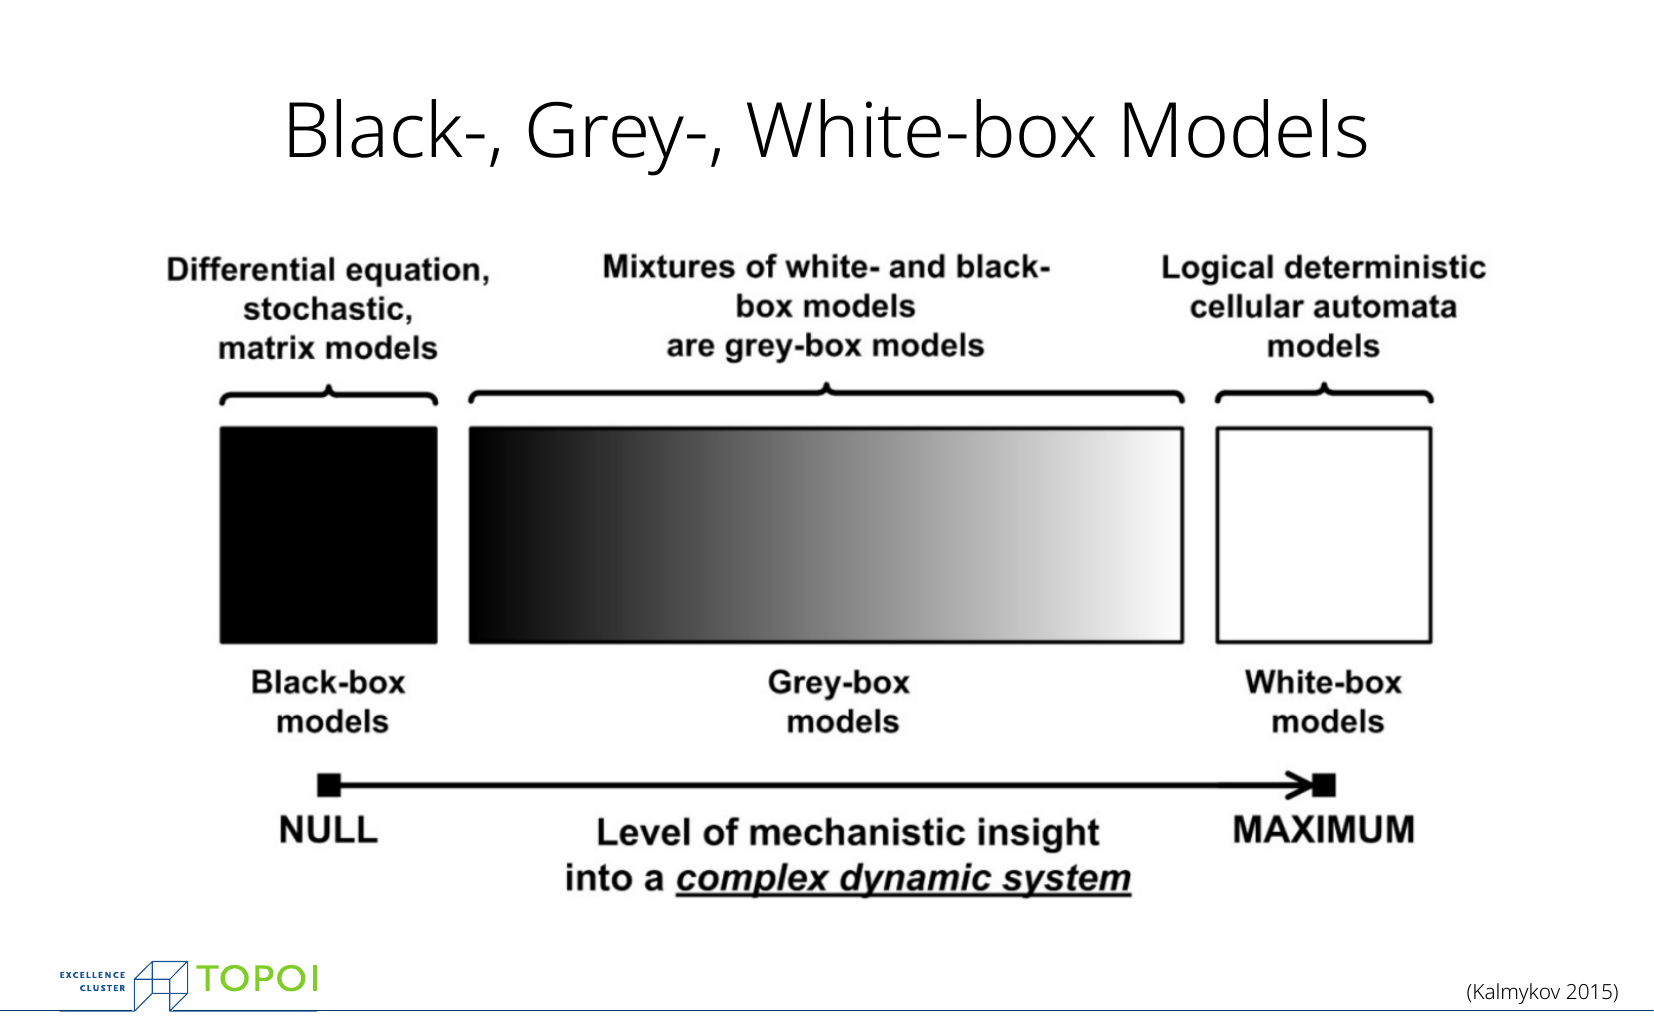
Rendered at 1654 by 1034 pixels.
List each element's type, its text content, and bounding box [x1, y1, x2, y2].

picture [159, 244, 1494, 911]
text_box (Kalmykov 2015) [1451, 970, 1654, 1034]
title Black-, Grey-, White-box Models [82, 41, 1571, 214]
